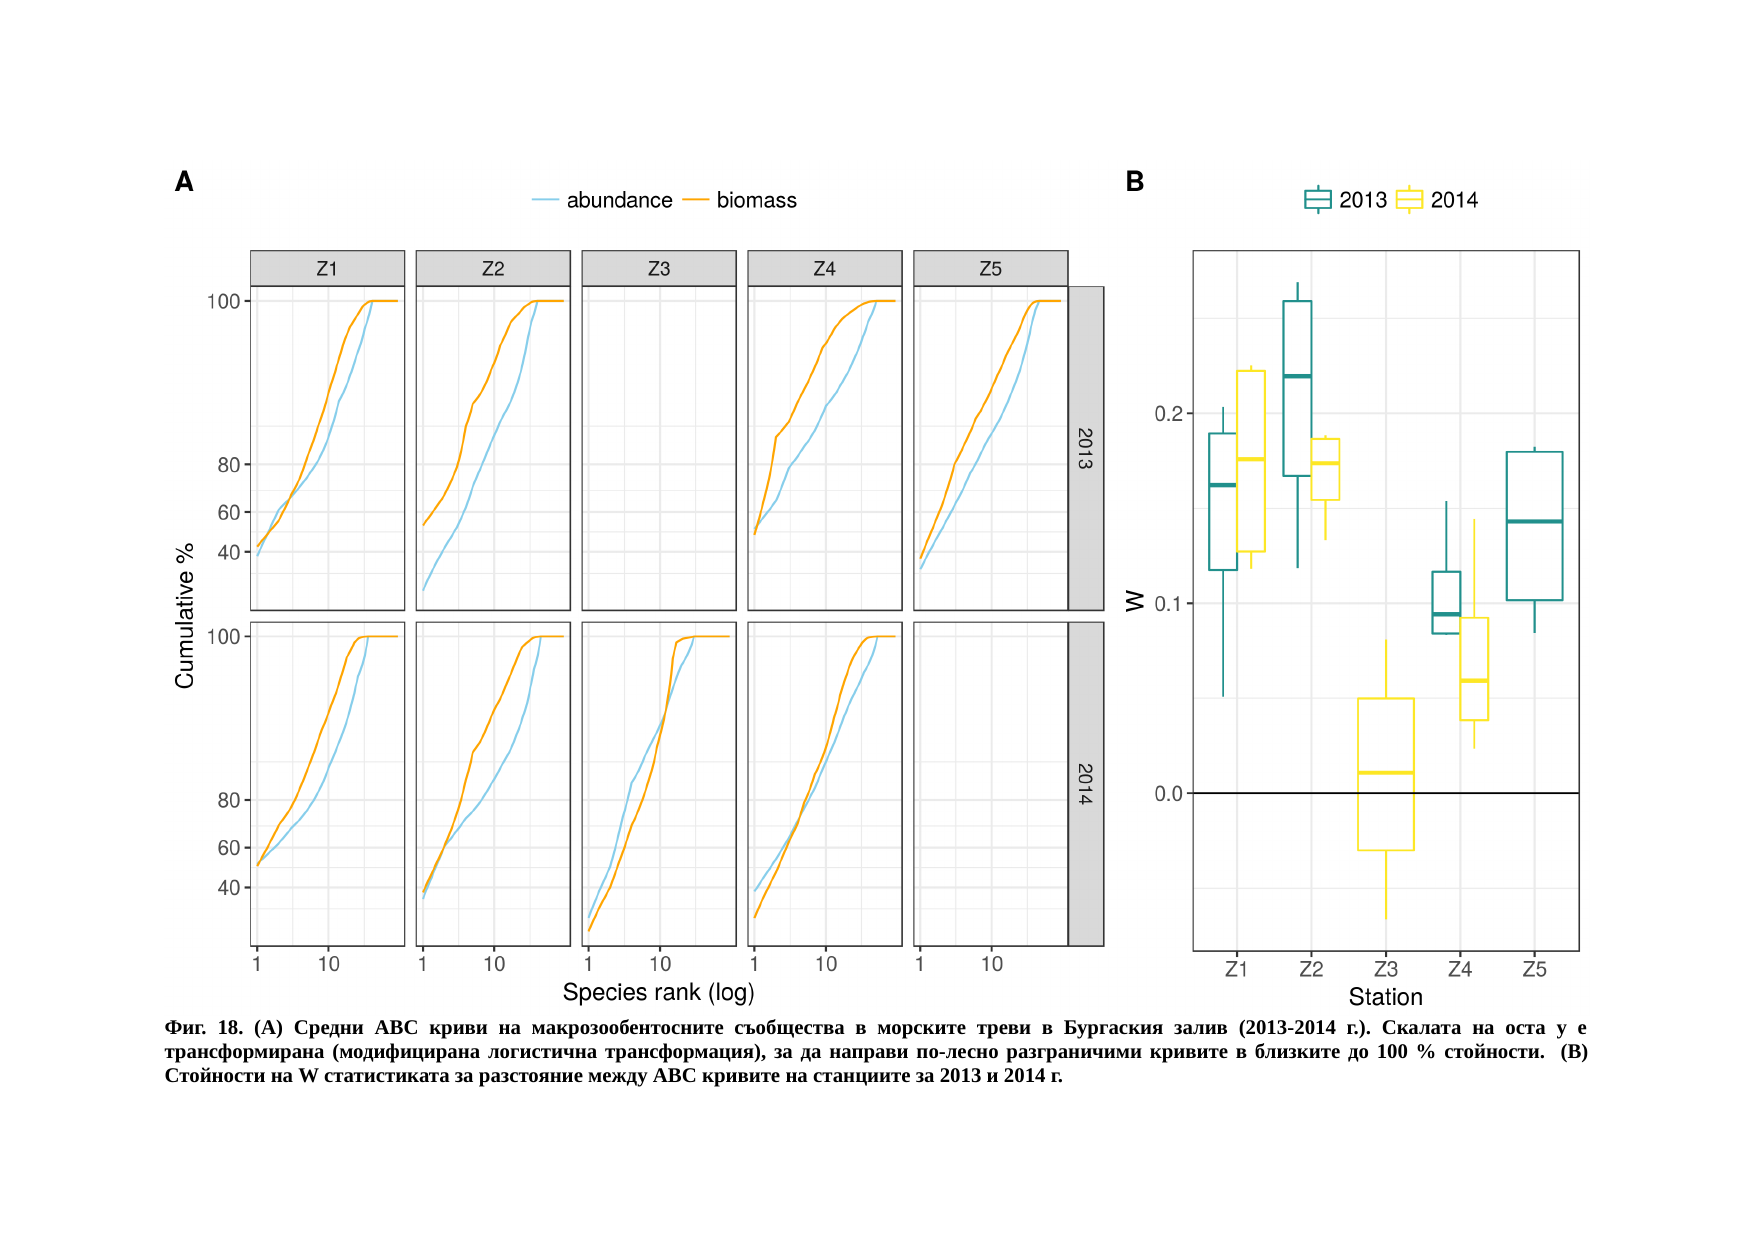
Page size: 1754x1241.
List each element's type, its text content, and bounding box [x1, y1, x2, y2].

picture [164, 160, 1590, 1016]
text Фиг. 18. (А) Средни АВС криви на макрозообентосните съобщества в морските треви в Бургаския залив (2013-2014 г.). Скалата на оста у е трансформирана (модифицирана логистична трансформация), за да направи по-лесно разграничими кривите в близките до 100 % стойности. (В) Стойности на W статистиката за разстояние между ABC кривите на станциите за 2013 и 2014 г. [164, 1016, 1590, 1087]
